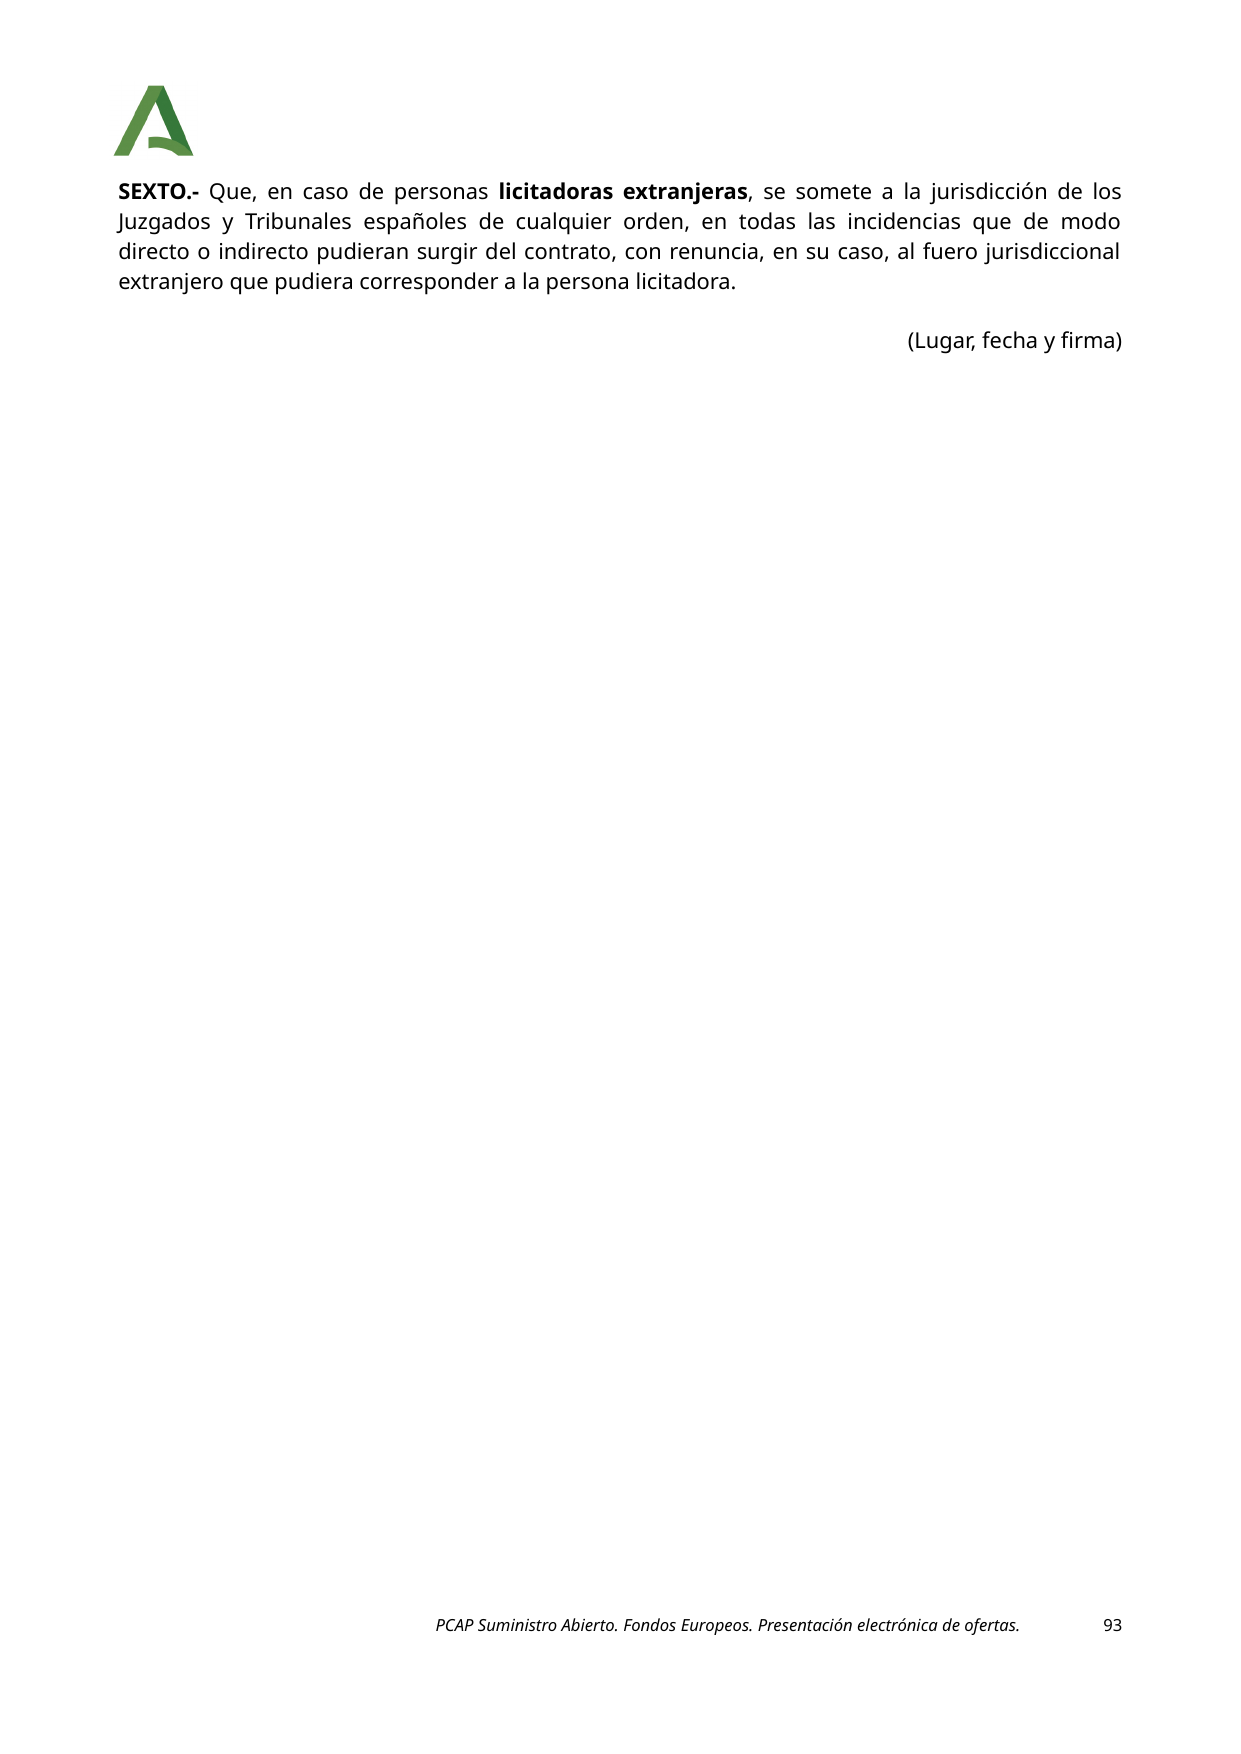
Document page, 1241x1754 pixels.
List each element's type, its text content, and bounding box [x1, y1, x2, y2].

text SEXTO.- Que, en caso de personas licitadoras extranjeras, se somete a la jurisdicción de los Juzgados y Tribunales españoles de cualquier orden, en todas las incidencias que de modo directo o indirecto pudieran surgir del contrato, con renuncia, en su caso, al fuero jurisdiccional extranjero que pudiera corresponder a la persona licitadora. [118, 176, 1122, 296]
text (Lugar, fecha y firma) [118, 325, 1122, 355]
picture [109, 81, 198, 160]
